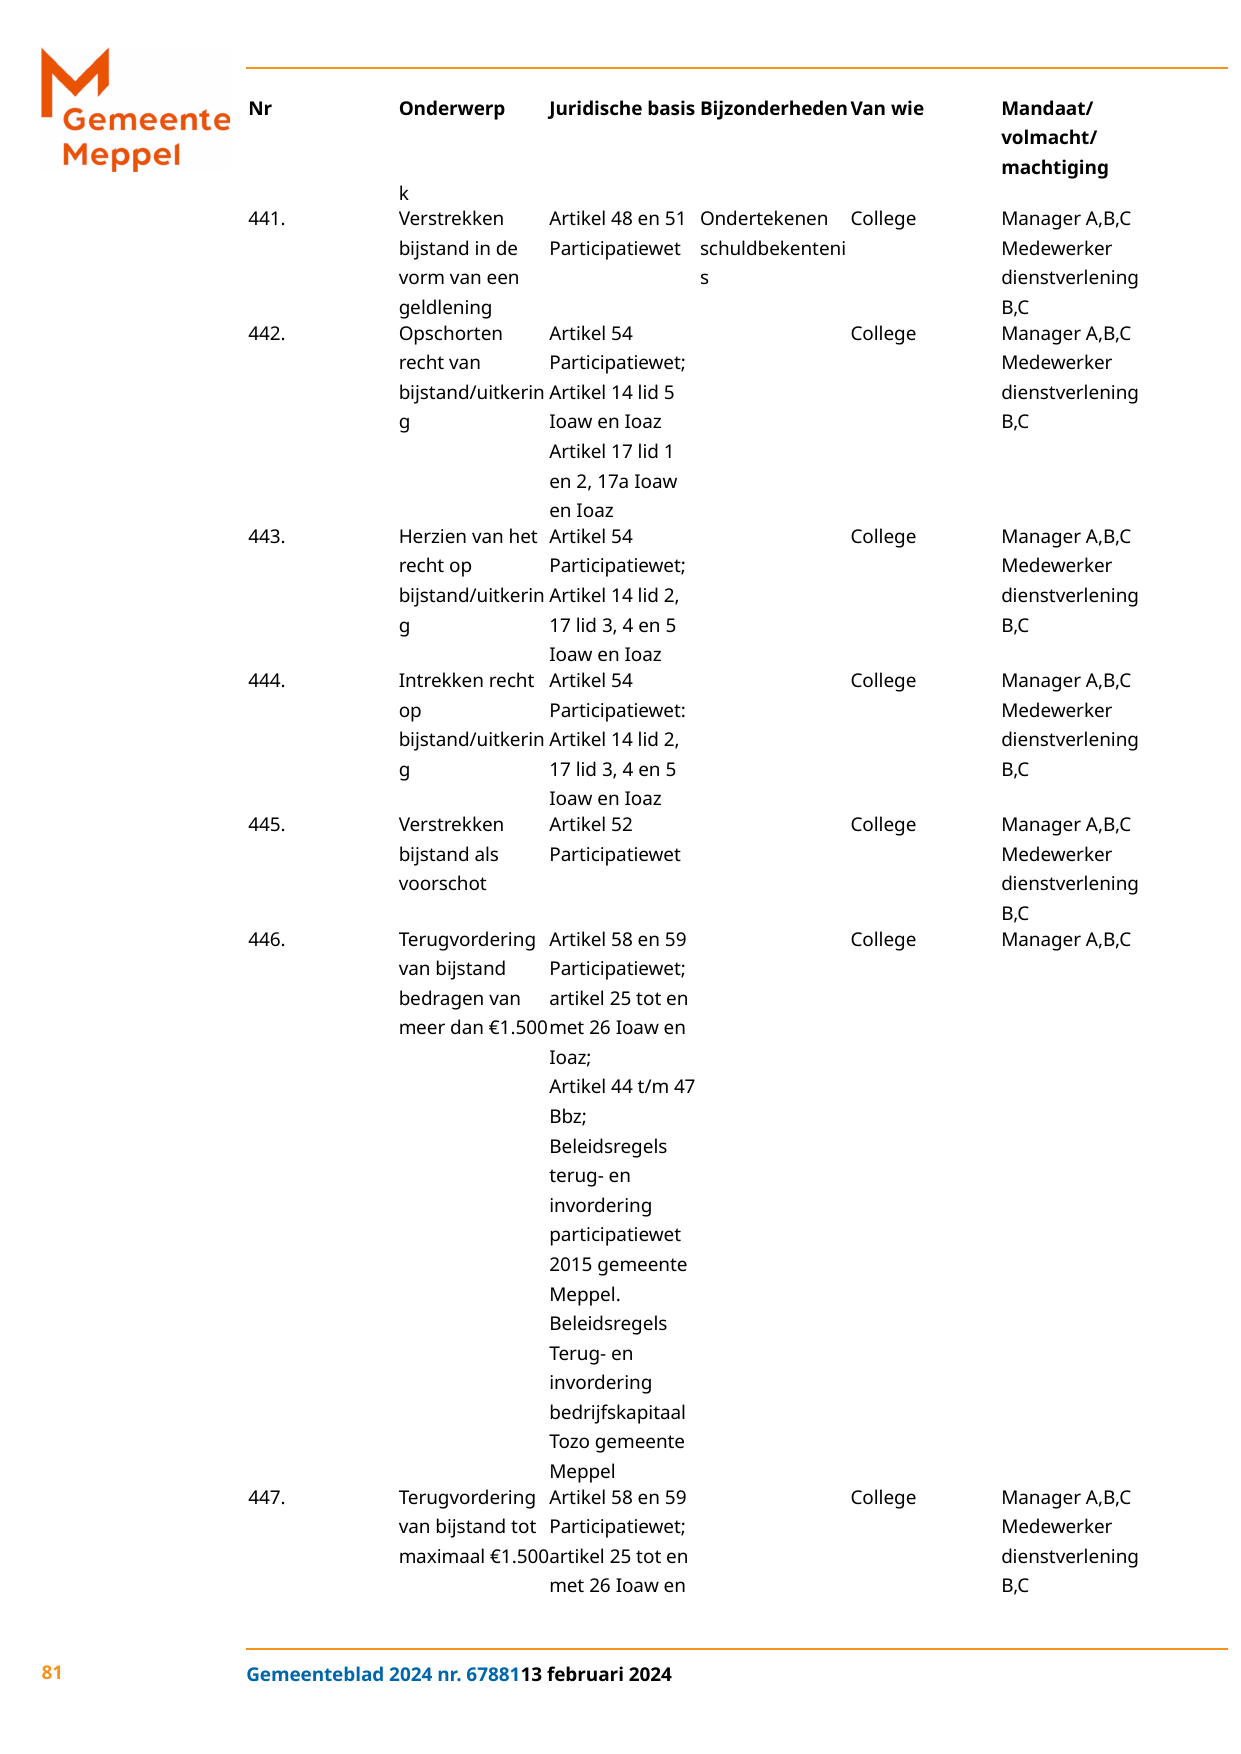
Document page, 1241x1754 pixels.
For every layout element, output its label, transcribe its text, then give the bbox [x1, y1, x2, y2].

table_cell Manager A,B,C Medewerker dienstverlening B,C [1001, 320, 1152, 523]
table_cell College [850, 320, 1001, 523]
table_cell [248, 811, 398, 926]
table_cell [248, 320, 398, 523]
table_cell Manager A,B,C Medewerker dienstverlening B,C [1001, 667, 1152, 811]
table_cell [700, 180, 850, 205]
table_cell [549, 180, 700, 205]
table_cell Artikel 52 Participatiewet [549, 811, 700, 926]
picture [41, 47, 231, 172]
table_cell Manager A,B,C Medewerker dienstverlening B,C [1001, 1484, 1152, 1598]
table_cell [248, 926, 398, 1484]
table_cell Intrekken recht op bijstand/uitkering [399, 667, 549, 811]
table_cell [248, 523, 398, 667]
table_header Bijzonderheden [700, 95, 850, 180]
table_cell Artikel 48 en 51 Participatiewet [549, 205, 700, 320]
table_cell College [850, 523, 1001, 667]
table_cell [850, 180, 1001, 205]
table_header Onderwerp [399, 95, 549, 180]
table_cell College [850, 205, 1001, 320]
table_header Nr [248, 95, 398, 180]
table_cell [700, 1484, 850, 1598]
table_cell Manager A,B,C Medewerker dienstverlening B,C [1001, 205, 1152, 320]
table_header Van wie [850, 95, 1001, 180]
table_cell k [399, 180, 549, 205]
table_cell Verstrekken bijstand als voorschot [399, 811, 549, 926]
table_cell Terugvordering van bijstand tot maximaal €1.500 [399, 1484, 549, 1598]
table_cell Artikel 54 Participatiewet; Artikel 14 lid 2, 17 lid 3, 4 en 5 Ioaw en Ioaz [549, 523, 700, 667]
table_cell College [850, 1484, 1001, 1598]
table_cell College [850, 667, 1001, 811]
table_cell Ondertekenen schuldbekentenis [700, 205, 850, 320]
table_cell [248, 205, 398, 320]
table_cell [248, 1484, 398, 1598]
table_cell Opschorten recht van bijstand/uitkering [399, 320, 549, 523]
table_header Mandaat/volmacht/machtiging [1001, 95, 1152, 180]
table_cell [248, 180, 398, 205]
table_cell [700, 811, 850, 926]
table_cell [700, 320, 850, 523]
table_cell [700, 926, 850, 1484]
table_cell [248, 667, 398, 811]
table_cell Manager A,B,C Medewerker dienstverlening B,C [1001, 523, 1152, 667]
table_cell College [850, 811, 1001, 926]
table_cell College [850, 926, 1001, 1484]
table_cell Manager A,B,C Medewerker dienstverlening B,C [1001, 811, 1152, 926]
table_cell Artikel 58 en 59 Participatiewet; artikel 25 tot en met 26 Ioaw en Ioaz; Artikel 44 t/m 47 Bbz; Beleidsregels terug- en invordering participatiewet 2015 gemeente Meppel. Beleidsregels Terug- en invordering bedrijfskapitaal Tozo gemeente Meppel [549, 926, 700, 1484]
table_cell [700, 667, 850, 811]
table_cell Herzien van het recht op bijstand/uitkering [399, 523, 549, 667]
table_cell [700, 523, 850, 667]
table_cell Artikel 58 en 59 Participatiewet; artikel 25 tot en met 26 Ioaw en [549, 1484, 700, 1598]
table_cell Terugvordering van bijstand bedragen van meer dan €1.500 [399, 926, 549, 1484]
table_header Juridische basis [549, 95, 700, 180]
table_cell Verstrekken bijstand in de vorm van een geldlening [399, 205, 549, 320]
table_cell Artikel 54 Participatiewet; Artikel 14 lid 5 Ioaw en Ioaz Artikel 17 lid 1 en 2, 17a Ioaw en Ioaz [549, 320, 700, 523]
table_cell Manager A,B,C [1001, 926, 1152, 1484]
table_cell [1001, 180, 1152, 205]
table_cell Artikel 54 Participatiewet: Artikel 14 lid 2, 17 lid 3, 4 en 5 Ioaw en Ioaz [549, 667, 700, 811]
